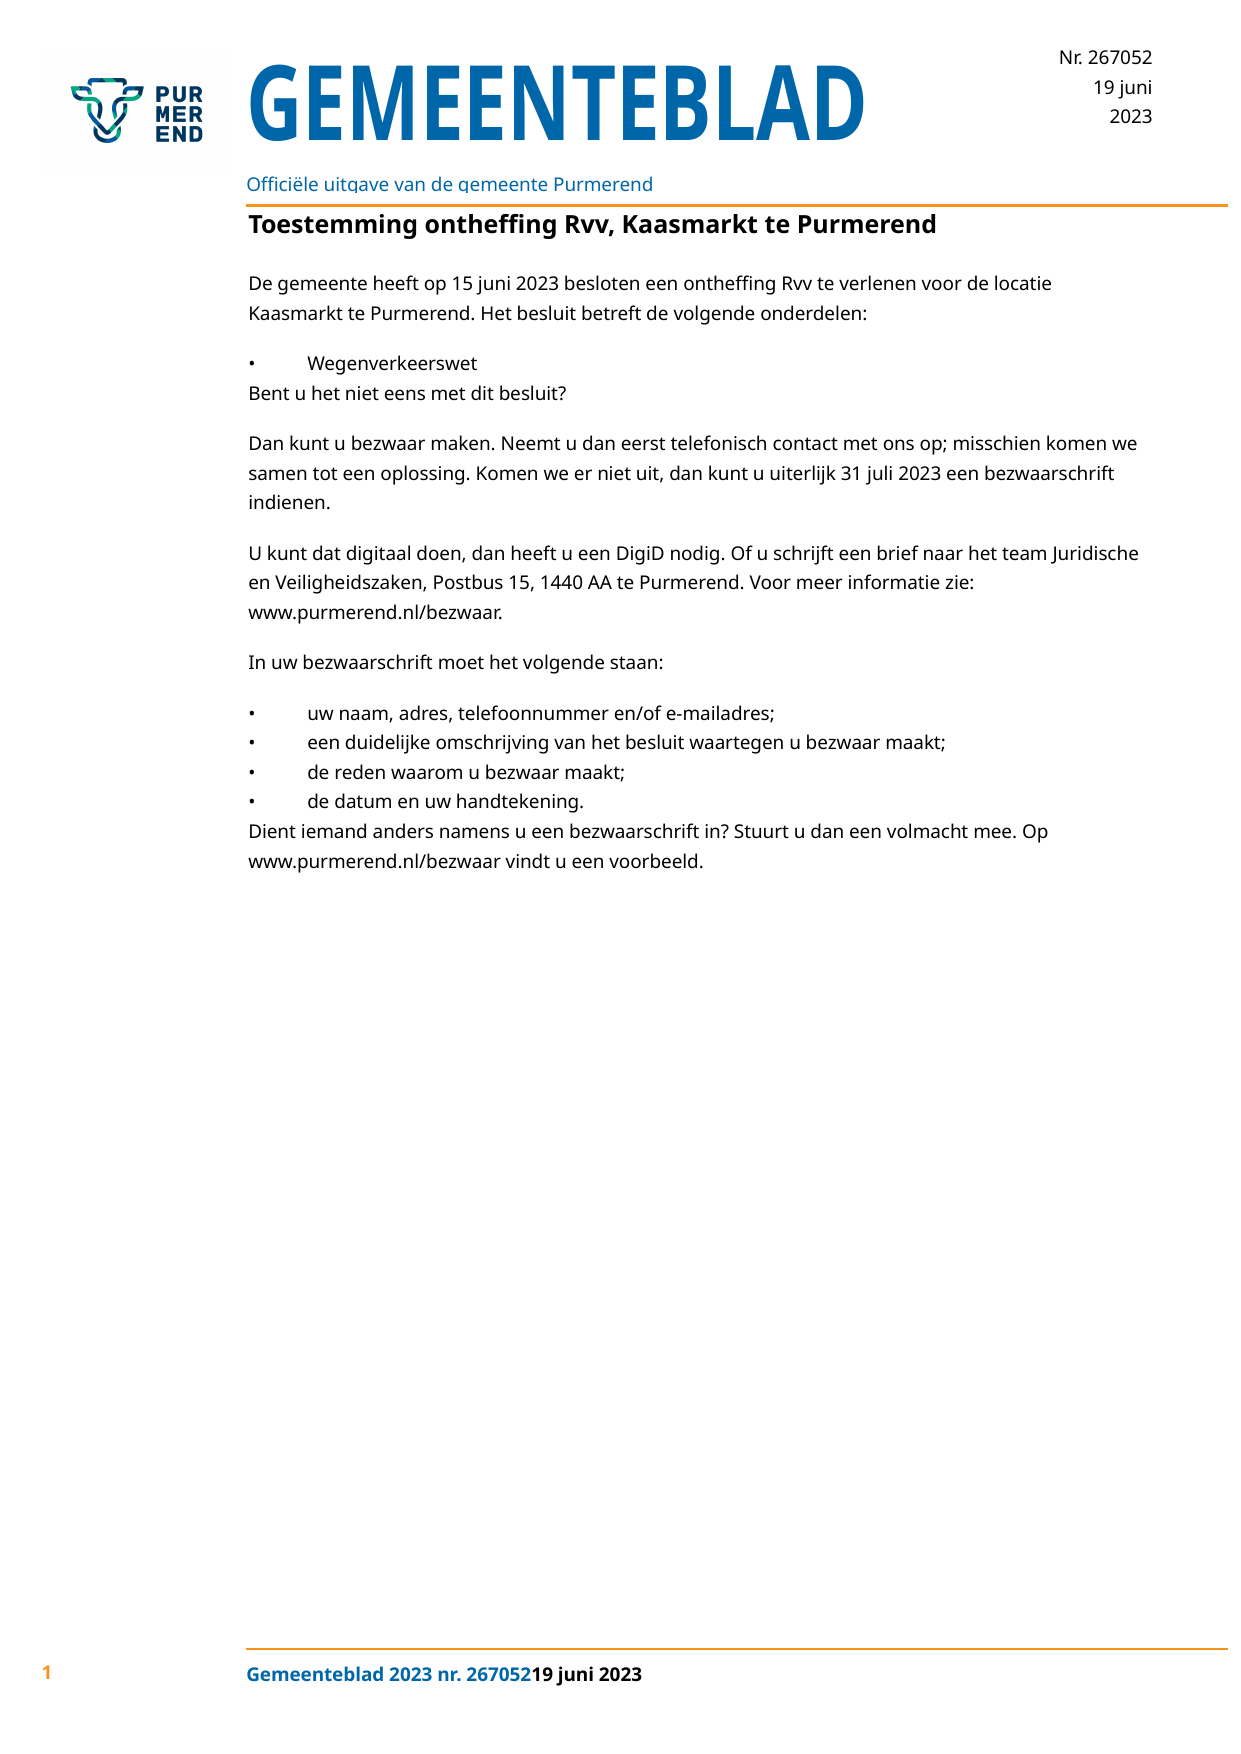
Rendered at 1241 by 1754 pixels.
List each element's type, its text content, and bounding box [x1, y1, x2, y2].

text Dient iemand anders namens u een bezwaarschrift in? Stuurt u dan een volmacht mee. Op www.purmerend.nl/bezwaar vindt u een voorbeeld. [248, 818, 1152, 873]
list Wegenverkeerswet [248, 350, 1152, 376]
text In uw bezwaarschrift moet het volgende staan: [248, 649, 1152, 675]
text U kunt dat digitaal doen, dan heeft u een DigiD nodig. Of u schrijft een brief naar het team Juridische en Veiligheidszaken, Postbus 15, 1440 AA te Purmerend. Voor meer informatie zie: www.purmerend.nl/bezwaar. [248, 540, 1152, 625]
list een duidelijke omschrijving van het besluit waartegen u bezwaar maakt; [248, 729, 1152, 755]
text Bent u het niet eens met dit besluit? [248, 380, 1152, 406]
list de reden waarom u bezwaar maakt; [248, 759, 1152, 785]
text Dan kunt u bezwaar maken. Neemt u dan eerst telefonisch contact met ons op; misschien komen we samen tot een oplossing. Komen we er niet uit, dan kunt u uiterlijk 31 juli 2023 een bezwaarschrift indienen. [248, 430, 1152, 515]
text De gemeente heeft op 15 juni 2023 besloten een ontheffing Rvv te verlenen voor de locatie Kaasmarkt te Purmerend. Het besluit betreft de volgende onderdelen: [248, 270, 1152, 326]
picture [41, 47, 231, 172]
text Toestemming ontheffing Rvv, Kaasmarkt te Purmerend [248, 207, 1152, 241]
list uw naam, adres, telefoonnummer en/of e-mailadres; [248, 700, 1152, 726]
list de datum en uw handtekening. [248, 789, 1152, 814]
